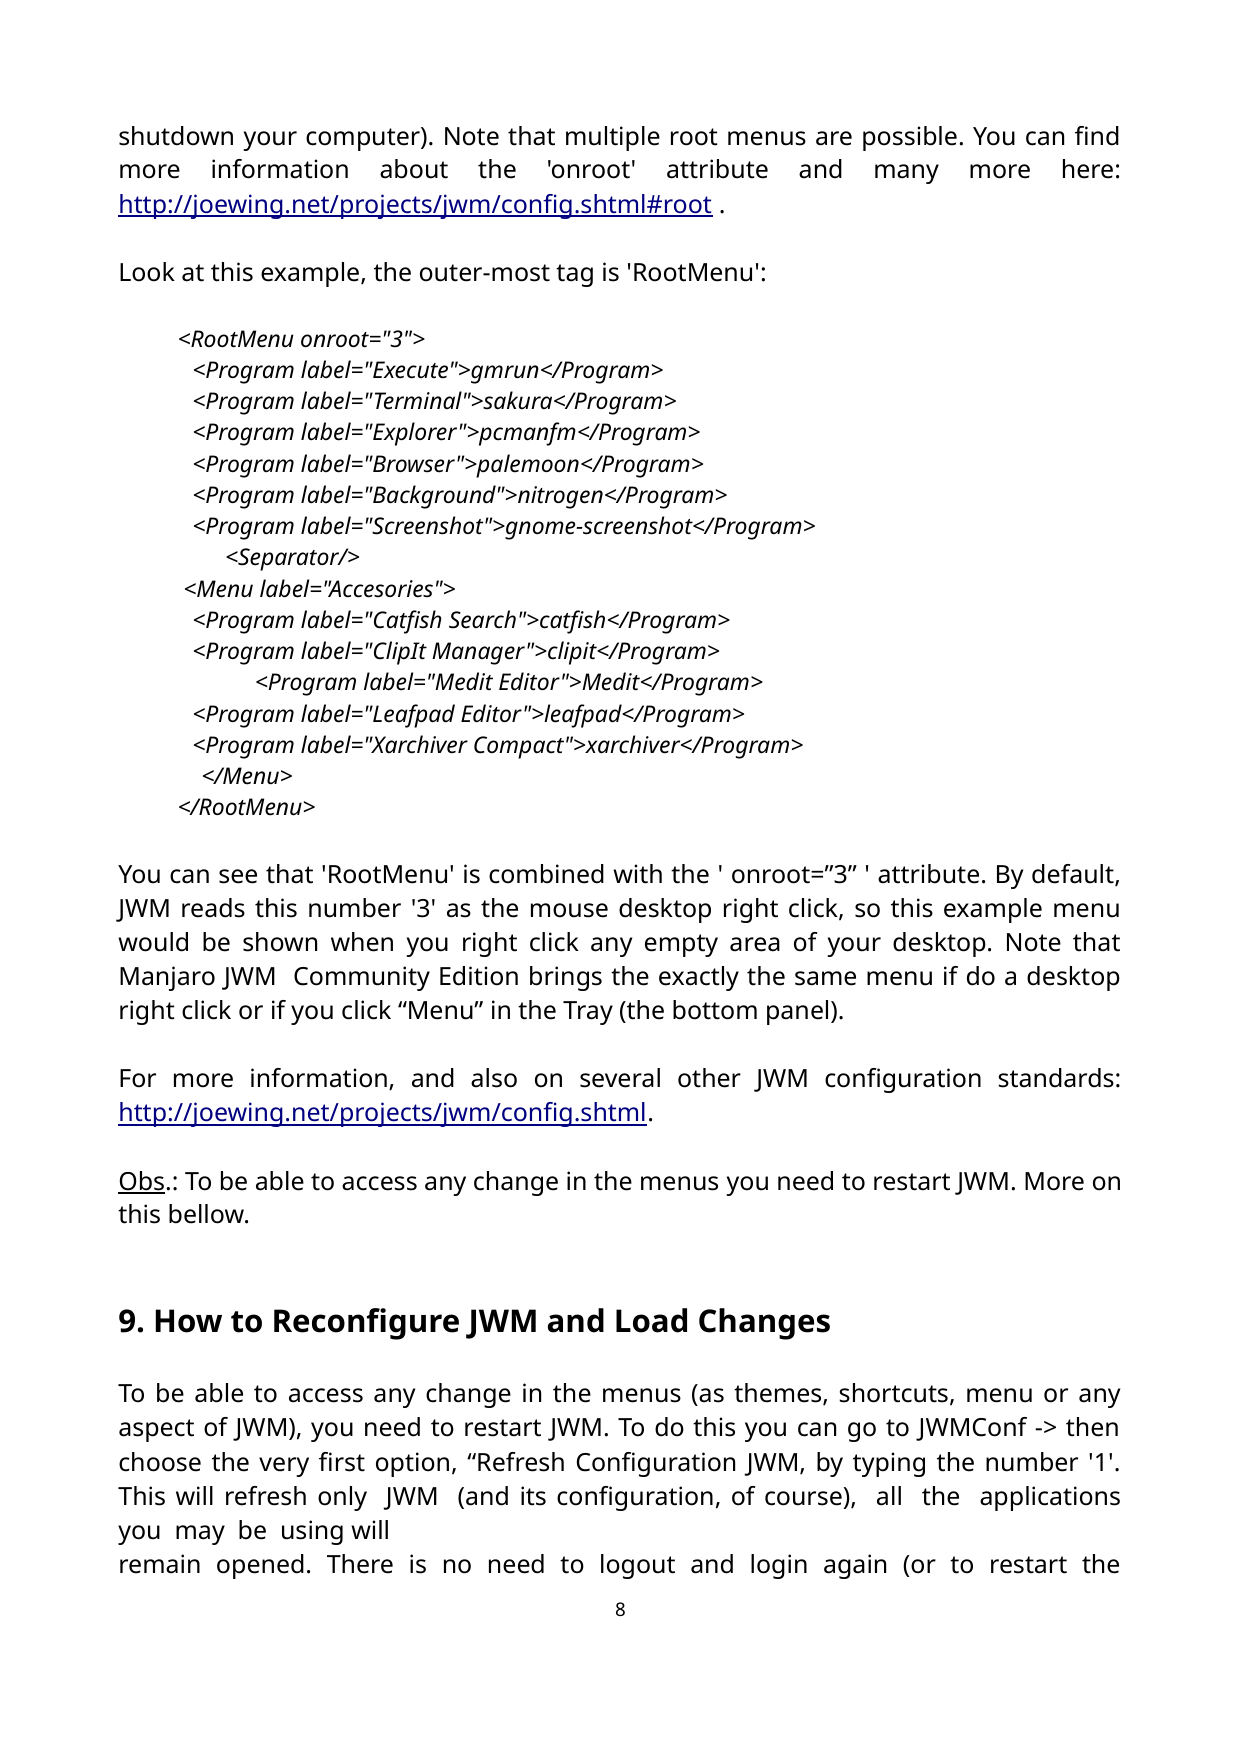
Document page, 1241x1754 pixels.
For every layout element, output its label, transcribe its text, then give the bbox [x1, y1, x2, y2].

text <RootMenu onroot="3"> [177, 322, 1122, 354]
text </Menu> [177, 760, 1122, 791]
text <Program label="Medit Editor">Medit</Program> [177, 666, 1122, 697]
text <Program label="Terminal">sakura</Program> [177, 385, 1122, 416]
text <Program label="Background">nitrogen</Program> [177, 479, 1122, 510]
text <Program label="Execute">gmrun</Program> [177, 354, 1122, 385]
text <Program label="ClipIt Manager">clipit</Program> [177, 635, 1122, 666]
text Obs.: To be able to access any change in the menus you need to restart JWM. More on this bellow. [118, 1163, 1122, 1231]
text You can see that 'RootMenu' is combined with the ' onroot=”3” ' attribute. By default, JWM reads this number '3' as the mouse desktop right click, so this example menu would be shown when you right click any empty area of your desktop. Note that Manjaro JWM Community Edition brings the exactly the same menu if do a desktop right click or if you click “Menu” in the Tray (the bottom panel). [118, 857, 1122, 1027]
text <Program label="Catfish Search">catfish</Program> [177, 604, 1122, 635]
text For more information, and also on several other JWM configuration standards: http://joewing.net/projects/jwm/config.shtml. [118, 1061, 1122, 1129]
text </RootMenu> [177, 791, 1122, 822]
subtitle 9. How to Reconfigure JWM and Load Changes [118, 1299, 1122, 1342]
text shutdown your computer). Note that multiple root menus are possible. You can find more information about the 'onroot' attribute and many more here: http://joewing.net/projects/jwm/config.shtml#root . [118, 118, 1122, 220]
text remain opened. There is no need to logout and login again (or to restart the [118, 1546, 1122, 1580]
text <Program label="Browser">palemoon</Program> [177, 447, 1122, 479]
text To be able to access any change in the menus (as themes, shortcuts, menu or any aspect of JWM), you need to restart JWM. To do this you can go to JWMConf -> then choose the very first option, “Refresh Configuration JWM, by typing the number '1'. This will refresh only JWM (and its configuration, of course), all the applications you may be using will [118, 1376, 1122, 1546]
text Look at this example, the outer-most tag is 'RootMenu': [118, 254, 1122, 288]
text <Program label="Xarchiver Compact">xarchiver</Program> [177, 729, 1122, 760]
text <Program label="Leafpad Editor">leafpad</Program> [177, 697, 1122, 729]
text <Separator/> [177, 541, 1122, 572]
text <Menu label="Accesories"> [177, 572, 1122, 604]
text <Program label="Explorer">pcmanfm</Program> [177, 416, 1122, 447]
text <Program label="Screenshot">gnome-screenshot</Program> [177, 510, 1122, 541]
